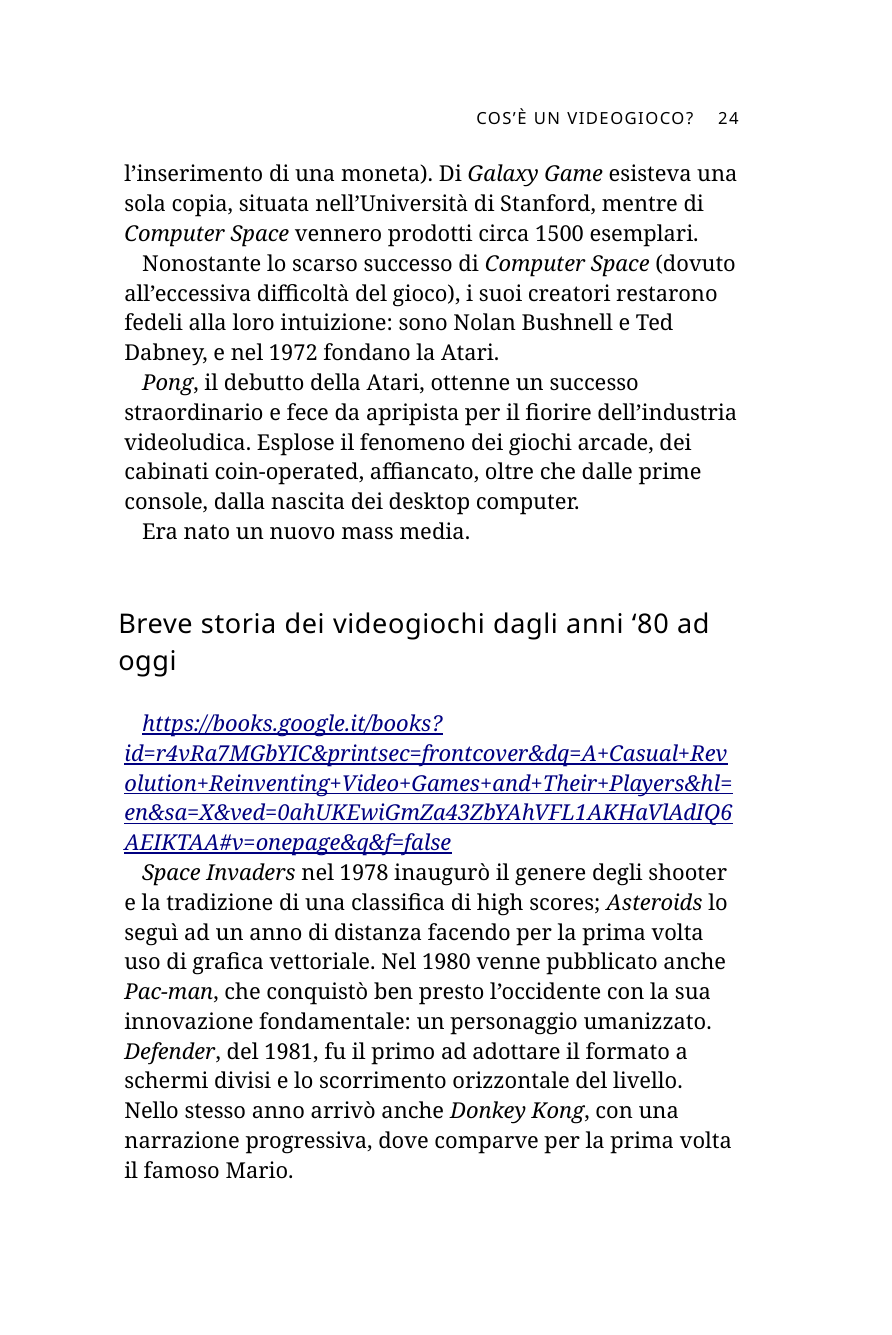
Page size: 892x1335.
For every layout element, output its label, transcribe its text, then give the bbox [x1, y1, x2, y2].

text Era nato un nuovo mass media. [124, 516, 738, 546]
text Nonostante lo scarso successo di Computer Space (dovuto all’eccessiva difficoltà del gioco), i suoi creatori restarono fedeli alla loro intuizione: sono Nolan Bushnell e Ted Dabney, e nel 1972 fondano la Atari. [124, 248, 738, 367]
text https://books.google.it/books?id=r4vRa7MGbYIC&printsec=frontcover&dq=A+Casual+Revolution+Reinventing+Video+Games+and+Their+Players&hl=en&sa=X&ved=0ahUKEwiGmZa43ZbYAhVFL1AKHaVlAdIQ6AEIKTAA#v=onepage&q&f=false [124, 708, 738, 857]
text Space Invaders nel 1978 inaugurò il genere degli shooter e la tradizione di una classifica di high scores; Asteroids lo seguì ad un anno di distanza facendo per la prima volta uso di grafica vettoriale. Nel 1980 venne pubblicato anche Pac-man, che conquistò ben presto l’occidente con la sua innovazione fondamentale: un personaggio umanizzato. Defender, del 1981, fu il primo ad adottare il formato a schermi divisi e lo scorrimento orizzontale del livello. Nello stesso anno arrivò anche Donkey Kong, con una narrazione progressiva, dove comparve per la prima volta il famoso Mario. [124, 857, 738, 1185]
subtitle Breve storia dei videogiochi dagli anni ‘80 ad oggi [118, 605, 738, 678]
text l’inserimento di una moneta). Di Galaxy Game esisteva una sola copia, situata nell’Università di Stanford, mentre di Computer Space vennero prodotti circa 1500 esemplari. [124, 158, 738, 248]
text Pong, il debutto della Atari, ottenne un successo straordinario e fece da apripista per il fiorire dell’industria videoludica. Esplose il fenomeno dei giochi arcade, dei cabinati coin-operated, affiancato, oltre che dalle prime console, dalla nascita dei desktop computer. [124, 367, 738, 516]
